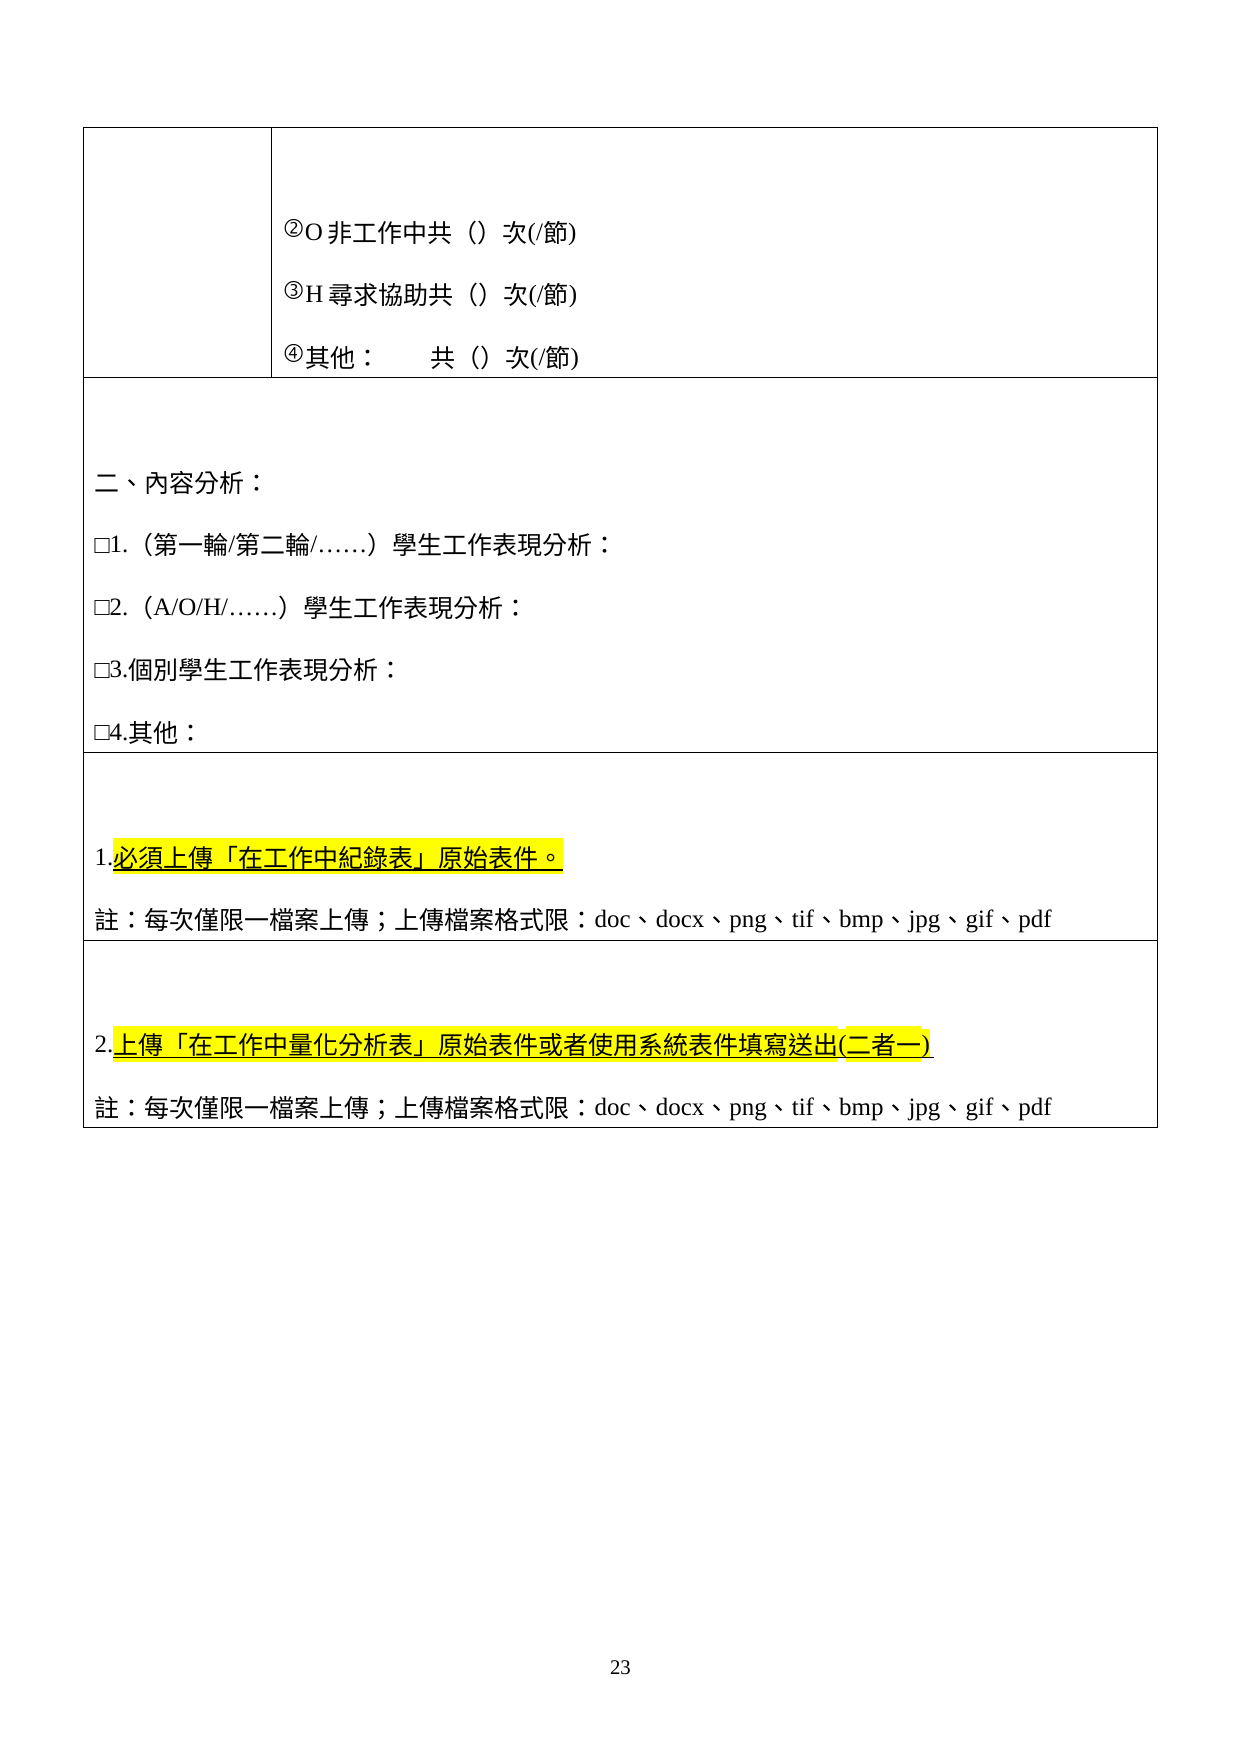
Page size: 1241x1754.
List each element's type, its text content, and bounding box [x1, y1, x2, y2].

table_cell O非工作中共（）次(/節) H尋求協助共（）次(/節) 其他： 共（）次(/節) [272, 128, 1157, 377]
table_cell [84, 128, 271, 377]
table_cell 1.必須上傳「在工作中紀錄表」原始表件。 註：每次僅限一檔案上傳；上傳檔案格式限：doc、docx、png、tif、bmp、jpg、gif、pdf [84, 753, 1157, 939]
table_cell 二、內容分析： □1.（第一輪/第二輪/……）學生工作表現分析： □2.（A/O/H/……）學生工作表現分析： □3.個別學生工作表現分析： □4.其他： [84, 378, 1157, 752]
table_cell 2.上傳「在工作中量化分析表」原始表件或者使用系統表件填寫送出(二者一) 註：每次僅限一檔案上傳；上傳檔案格式限：doc、docx、png、tif、bmp、jpg、gif、pdf [84, 941, 1157, 1127]
